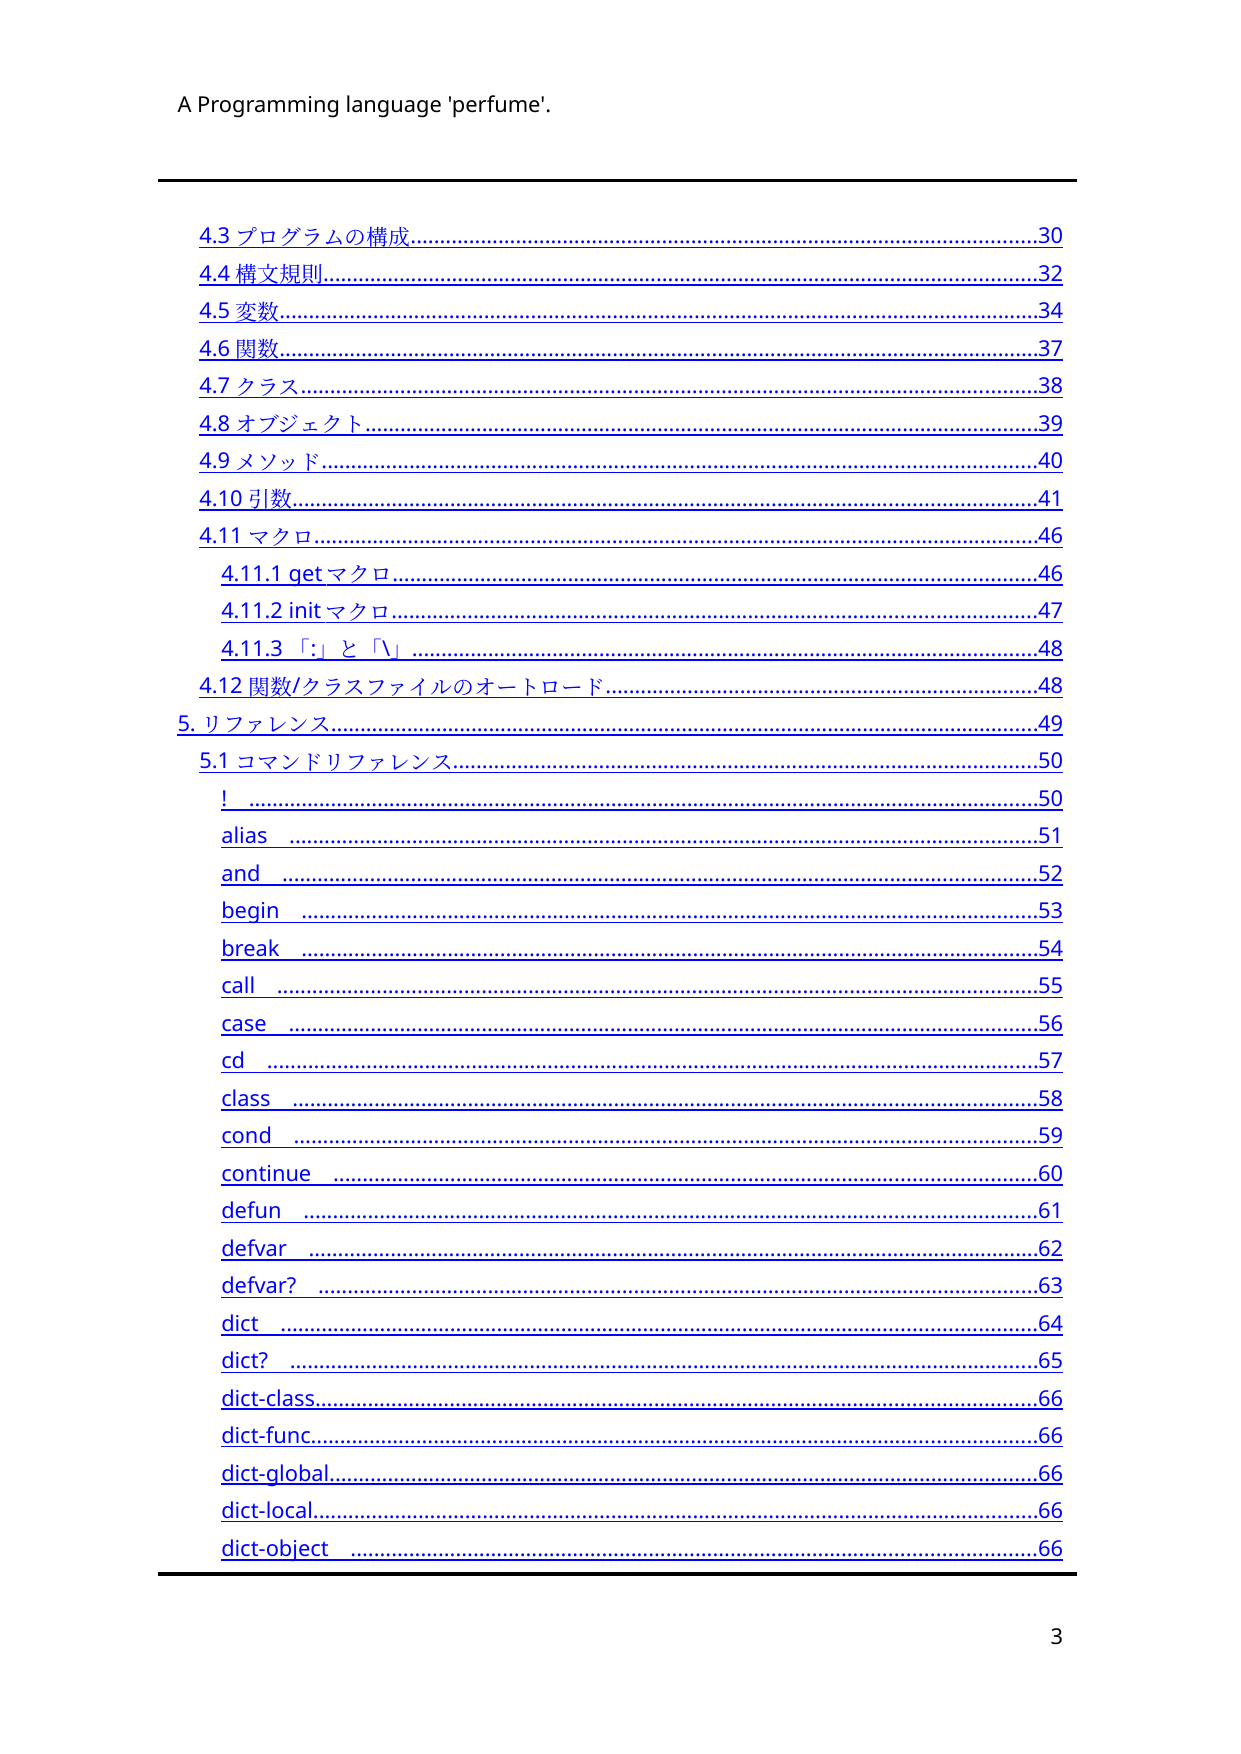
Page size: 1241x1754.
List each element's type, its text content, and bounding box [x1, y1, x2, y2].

text [221, 586, 1063, 592]
text [221, 1073, 1063, 1079]
text call 55 [221, 967, 1063, 997]
text 4.11 マクロ 46 [199, 517, 1063, 547]
text [221, 623, 1063, 629]
text [199, 361, 1063, 367]
text 4.3 プログラムの構成 30 [199, 217, 1063, 247]
text 4.6 関数 37 [199, 329, 1063, 359]
text 4.11.2 initマクロ 47 [221, 592, 1063, 622]
text begin 53 [221, 892, 1063, 922]
text [221, 1522, 1063, 1529]
text 4.9 メソッド 40 [199, 442, 1063, 472]
text [221, 1561, 1063, 1567]
text dict 64 [221, 1304, 1063, 1334]
text ! 50 [221, 779, 1063, 809]
text alias 51 [221, 817, 1063, 847]
text [199, 248, 1063, 254]
text [199, 773, 1063, 779]
text 5.1 コマンドリファレンス 50 [199, 742, 1063, 772]
text cond 59 [221, 1117, 1063, 1147]
text [221, 1410, 1063, 1417]
text 4.12 関数/クラスファイルのオートロード 48 [199, 667, 1063, 697]
text [199, 323, 1063, 329]
text continue 60 [221, 1154, 1063, 1184]
text dict-func 66 [221, 1417, 1063, 1446]
text [199, 698, 1063, 704]
text cd 57 [221, 1042, 1063, 1072]
text break 54 [221, 929, 1063, 959]
text [221, 1148, 1063, 1154]
text [221, 1298, 1063, 1304]
text [221, 661, 1063, 667]
text [221, 923, 1063, 929]
text [221, 1223, 1063, 1229]
text [221, 811, 1063, 817]
text defvar 62 [221, 1229, 1063, 1259]
text [221, 1447, 1063, 1454]
text [221, 1186, 1063, 1192]
text [199, 436, 1063, 442]
text dict-class 66 [221, 1379, 1063, 1408]
text dict? 65 [221, 1342, 1063, 1372]
text [221, 886, 1063, 892]
text [221, 1261, 1063, 1267]
text dict-object 66 [221, 1529, 1063, 1559]
text 5. リファレンス 49 [177, 704, 1063, 734]
text [199, 473, 1063, 479]
text 4.11.3 「:」と「\」 48 [221, 629, 1063, 659]
text [199, 286, 1063, 292]
text 4.11.1 getマクロ 46 [221, 554, 1063, 584]
text [221, 998, 1063, 1004]
text 4.8 オブジェクト 39 [199, 404, 1063, 434]
text [199, 398, 1063, 404]
text case 56 [221, 1004, 1063, 1034]
text [221, 961, 1063, 967]
text 4.10 引数 41 [199, 479, 1063, 509]
text [221, 1373, 1063, 1379]
text 4.7 クラス 38 [199, 367, 1063, 397]
text defvar? 63 [221, 1267, 1063, 1297]
text dict-local 66 [221, 1492, 1063, 1521]
text [221, 848, 1063, 854]
text [199, 511, 1063, 517]
text [199, 548, 1063, 554]
text [221, 1036, 1063, 1042]
text 4.5 変数 34 [199, 292, 1063, 322]
text and 52 [221, 854, 1063, 884]
text class 58 [221, 1079, 1063, 1109]
text [221, 1111, 1063, 1117]
text dict-global 66 [221, 1454, 1063, 1483]
text 4.4 構文規則 32 [199, 254, 1063, 284]
text [221, 1485, 1063, 1492]
text [177, 736, 1063, 742]
text defun 61 [221, 1192, 1063, 1222]
text [221, 1336, 1063, 1342]
